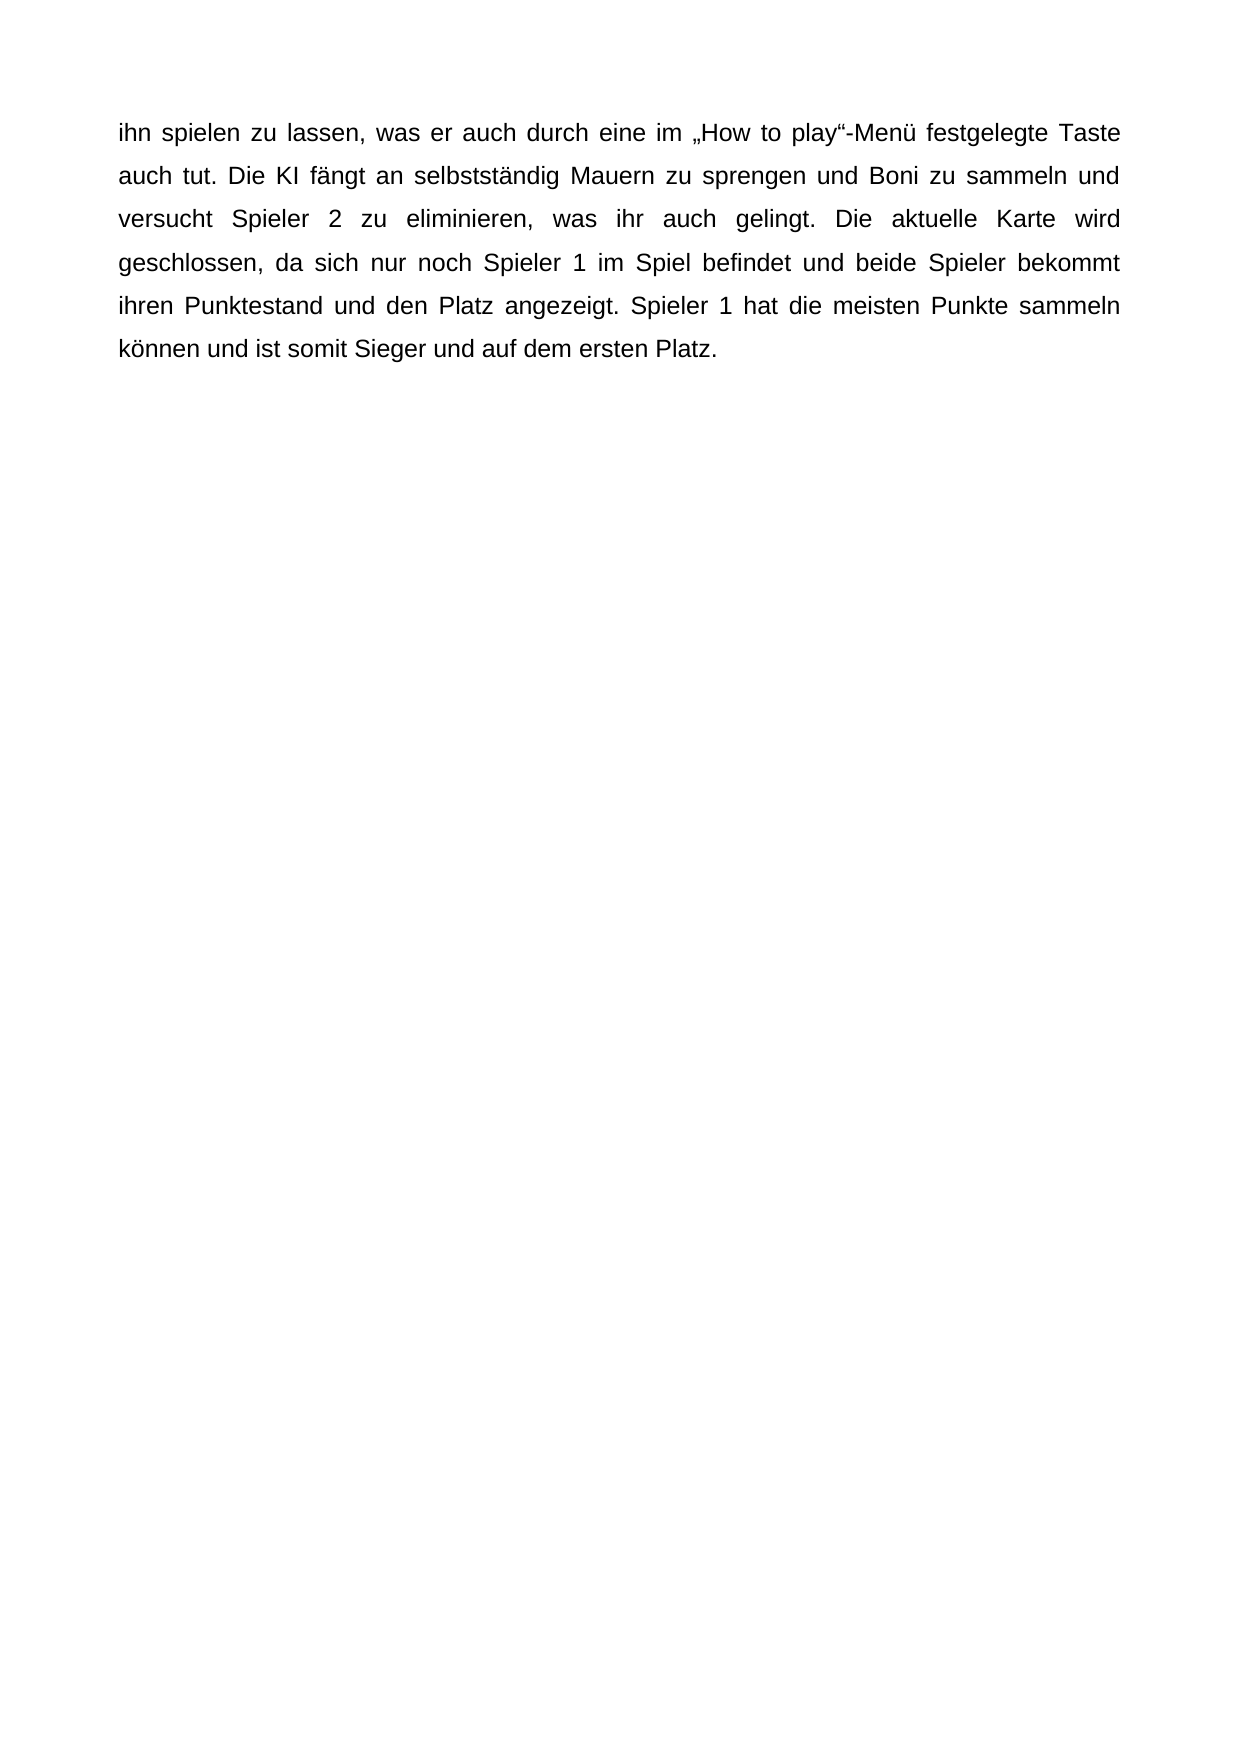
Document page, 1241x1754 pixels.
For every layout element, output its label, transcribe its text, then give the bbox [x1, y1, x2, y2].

text ihn spielen zu lassen, was er auch durch eine im „How to play“-Menü festgelegte Taste auch tut. Die KI fängt an selbstständig Mauern zu sprengen und Boni zu sammeln und versucht Spieler 2 zu eliminieren, was ihr auch gelingt. Die aktuelle Karte wird geschlossen, da sich nur noch Spieler 1 im Spiel befindet und beide Spieler bekommt ihren Punktestand und den Platz angezeigt. Spieler 1 hat die meisten Punkte sammeln können und ist somit Sieger und auf dem ersten Platz. [118, 118, 1122, 362]
